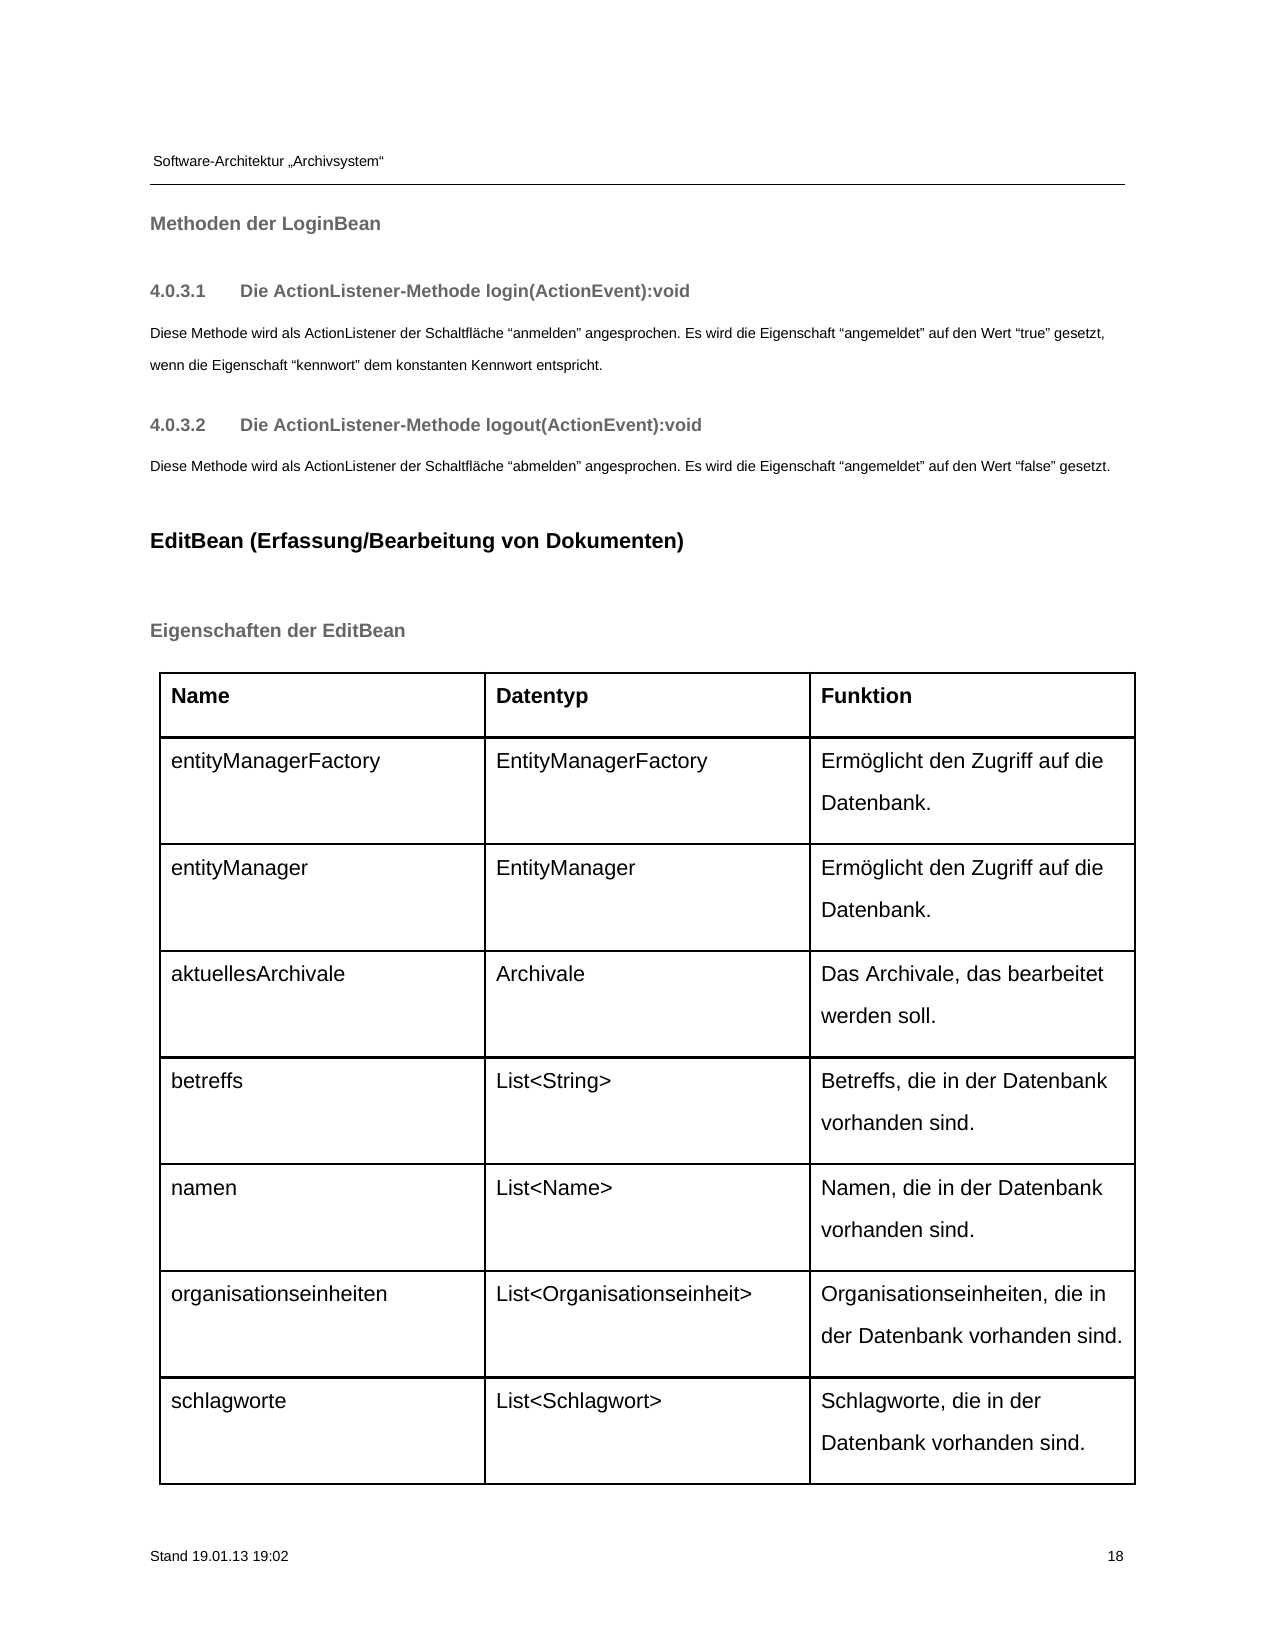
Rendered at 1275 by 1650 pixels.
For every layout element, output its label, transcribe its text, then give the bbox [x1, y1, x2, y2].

subtitle Eigenschaften der EditBean [150, 620, 1125, 658]
table_header Funktion [811, 674, 1134, 736]
table_cell Organisationseinheiten, die in der Datenbank vorhanden sind. [811, 1272, 1134, 1376]
text Diese Methode wird als ActionListener der Schaltfläche “abmelden” angesprochen. Es wird die Eigenschaft “angemeldet” auf den Wert “false” gesetzt. [150, 459, 1125, 487]
table_cell entityManagerFactory [161, 739, 484, 843]
table_cell aktuellesArchivale [161, 952, 484, 1056]
table_header Name [161, 674, 484, 736]
table_cell organisationseinheiten [161, 1272, 484, 1376]
table_cell EntityManagerFactory [486, 739, 809, 843]
table_cell Schlagworte, die in der Datenbank vorhanden sind. [811, 1379, 1134, 1483]
subtitle EditBean (Erfassung/Bearbeitung von Dokumenten) [150, 528, 1125, 570]
table_cell Ermöglicht den Zugriff auf die Datenbank. [811, 845, 1134, 950]
table_cell List<Name> [486, 1165, 809, 1270]
table_cell List<Organisationseinheit> [486, 1272, 809, 1376]
table_cell Betreffs, die in der Datenbank vorhanden sind. [811, 1059, 1134, 1163]
subtitle Die ActionListener-Methode logout(ActionEvent):void [150, 414, 1125, 449]
subtitle Die ActionListener-Methode login(ActionEvent):void [150, 281, 1125, 316]
table_cell entityManager [161, 845, 484, 950]
table_cell List<String> [486, 1059, 809, 1163]
table_cell List<Schlagwort> [486, 1379, 809, 1483]
table_cell betreffs [161, 1059, 484, 1163]
subtitle Methoden der LoginBean [150, 213, 1125, 251]
table_cell Namen, die in der Datenbank vorhanden sind. [811, 1165, 1134, 1270]
table_cell Archivale [486, 952, 809, 1056]
table_cell Ermöglicht den Zugriff auf die Datenbank. [811, 739, 1134, 843]
table_cell schlagworte [161, 1379, 484, 1483]
table_cell namen [161, 1165, 484, 1270]
table_cell Das Archivale, das bearbeitet werden soll. [811, 952, 1134, 1056]
text Diese Methode wird als ActionListener der Schaltfläche “anmelden” angesprochen. Es wird die Eigenschaft “angemeldet” auf den Wert “true” gesetzt, wenn die Eigenschaft “kennwort” dem konstanten Kennwort entspricht. [150, 325, 1125, 385]
table_cell EntityManager [486, 845, 809, 950]
table_header Datentyp [486, 674, 809, 736]
